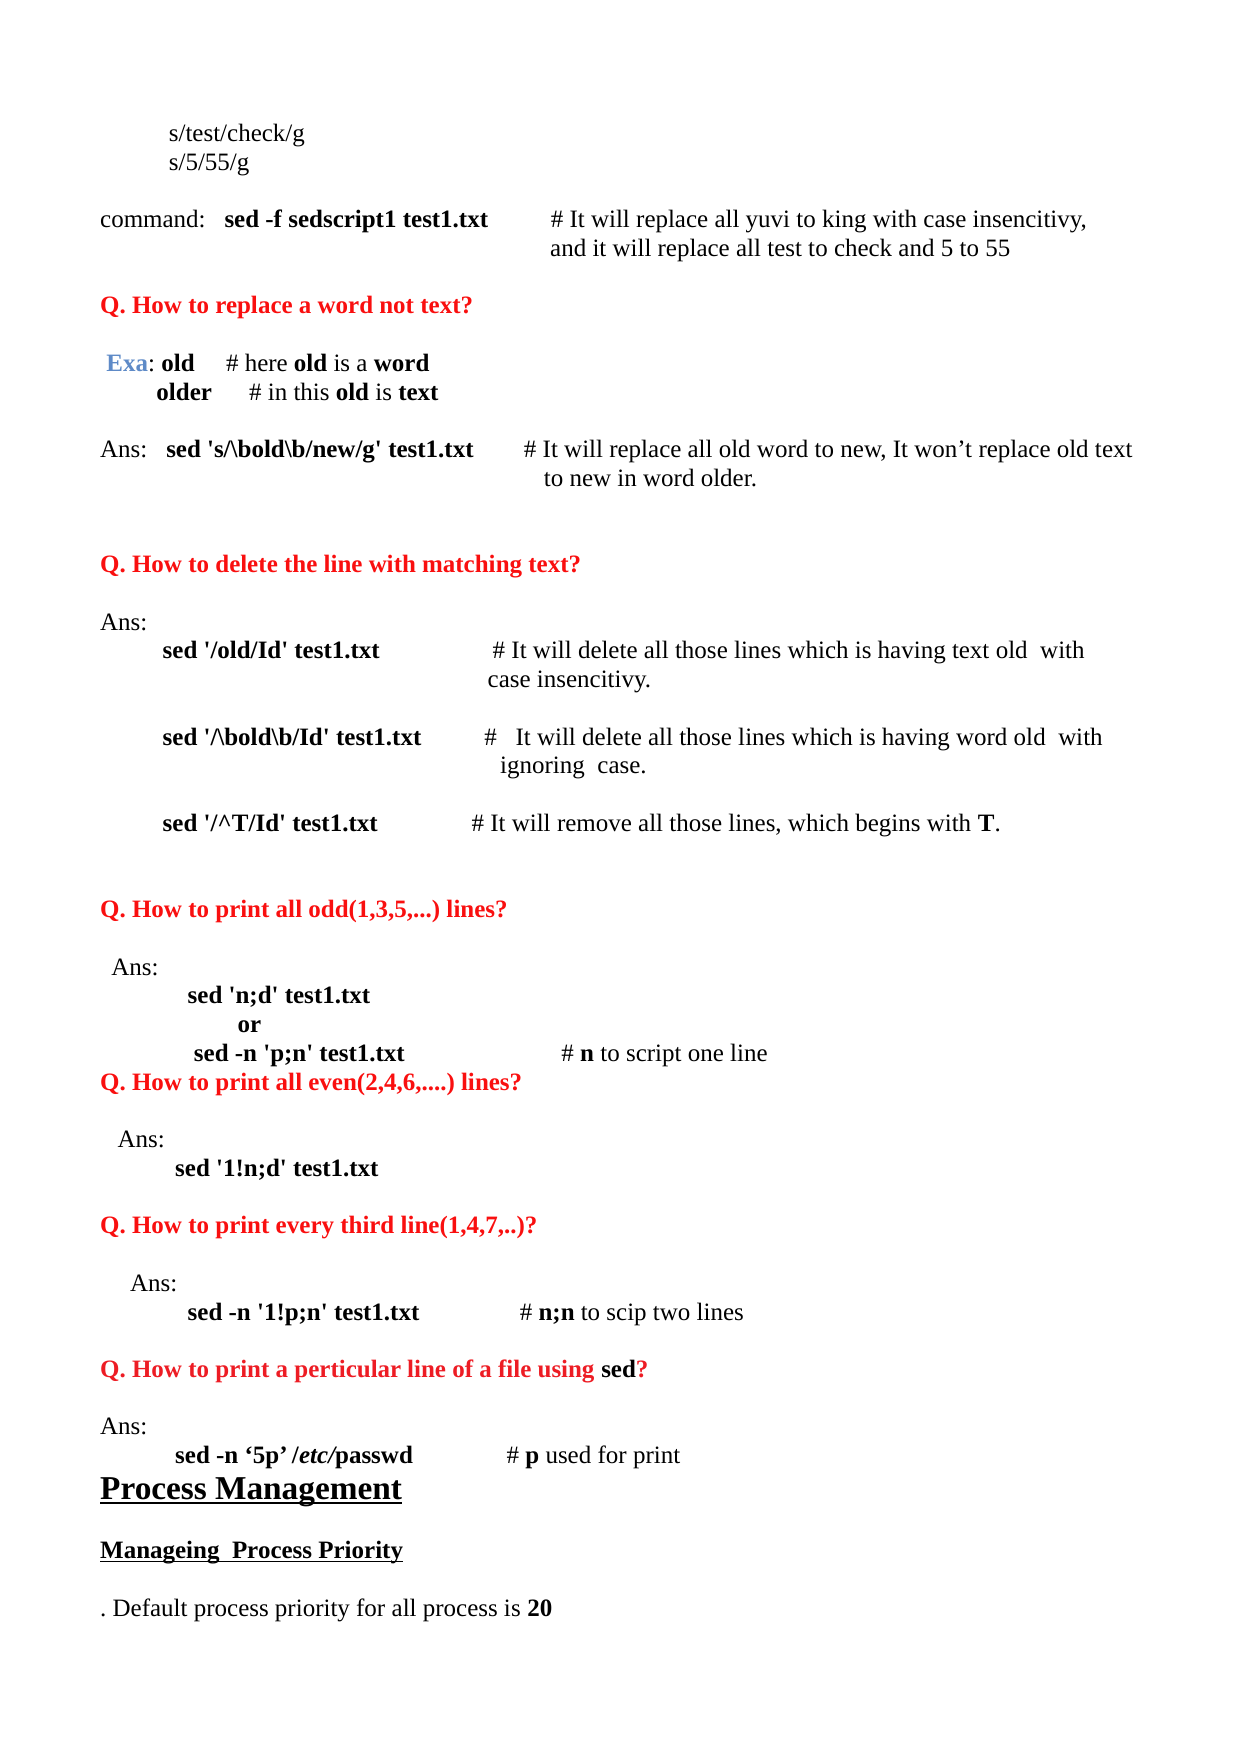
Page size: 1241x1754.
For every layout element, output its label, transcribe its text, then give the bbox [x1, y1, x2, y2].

text case insencitivy. [100, 664, 1175, 693]
text Q. How to print all even(2,4,6,....) lines? [100, 1067, 1175, 1096]
text Ans: [100, 1124, 1175, 1153]
text Q. How to delete the line with matching text? [100, 549, 1175, 578]
text sed '/\bold\b/Id' test1.txt # It will delete all those lines which is having word old with [100, 722, 1175, 751]
text Exa: old # here old is a word [100, 348, 1175, 377]
text Ans: [100, 607, 1175, 636]
text Q. How to print a perticular line of a file using sed? [100, 1354, 1175, 1383]
text sed -n ‘5p’ /etc/passwd # p used for print [100, 1440, 1175, 1468]
text ignoring case. [100, 751, 1175, 779]
text Q. How to print every third line(1,4,7,..)? [100, 1211, 1175, 1239]
text Ans: sed 's/\bold\b/new/g' test1.txt # It will replace all old word to new, It won’t replace old text [100, 434, 1175, 463]
text sed '1!n;d' test1.txt [100, 1153, 1175, 1182]
text Q. How to replace a word not text? [100, 291, 1175, 319]
text or [100, 1009, 1175, 1038]
text Manageing Process Priority [100, 1536, 1175, 1564]
text older # in this old is text [100, 377, 1175, 406]
text Ans: [100, 1268, 1175, 1297]
text s/test/check/g [100, 118, 1175, 147]
text to new in word older. [100, 463, 1175, 492]
text Ans: [100, 1411, 1175, 1440]
text s/5/55/g [100, 147, 1175, 176]
text Process Management [100, 1468, 1175, 1507]
text sed -n '1!p;n' test1.txt # n;n to scip two lines [100, 1297, 1175, 1326]
text sed '/^T/Id' test1.txt # It will remove all those lines, which begins with T. [100, 808, 1175, 837]
text Ans: [100, 952, 1175, 981]
text Q. How to print all odd(1,3,5,...) lines? [100, 894, 1175, 923]
text . Default process priority for all process is 20 [100, 1593, 1175, 1622]
text command: sed -f sedscript1 test1.txt # It will replace all yuvi to king with case insencitivy, [100, 204, 1175, 233]
text sed -n 'p;n' test1.txt # n to script one line [100, 1038, 1175, 1067]
text sed '/old/Id' test1.txt # It will delete all those lines which is having text old with [100, 636, 1175, 664]
text and it will replace all test to check and 5 to 55 [100, 233, 1175, 262]
text sed 'n;d' test1.txt [100, 981, 1175, 1009]
